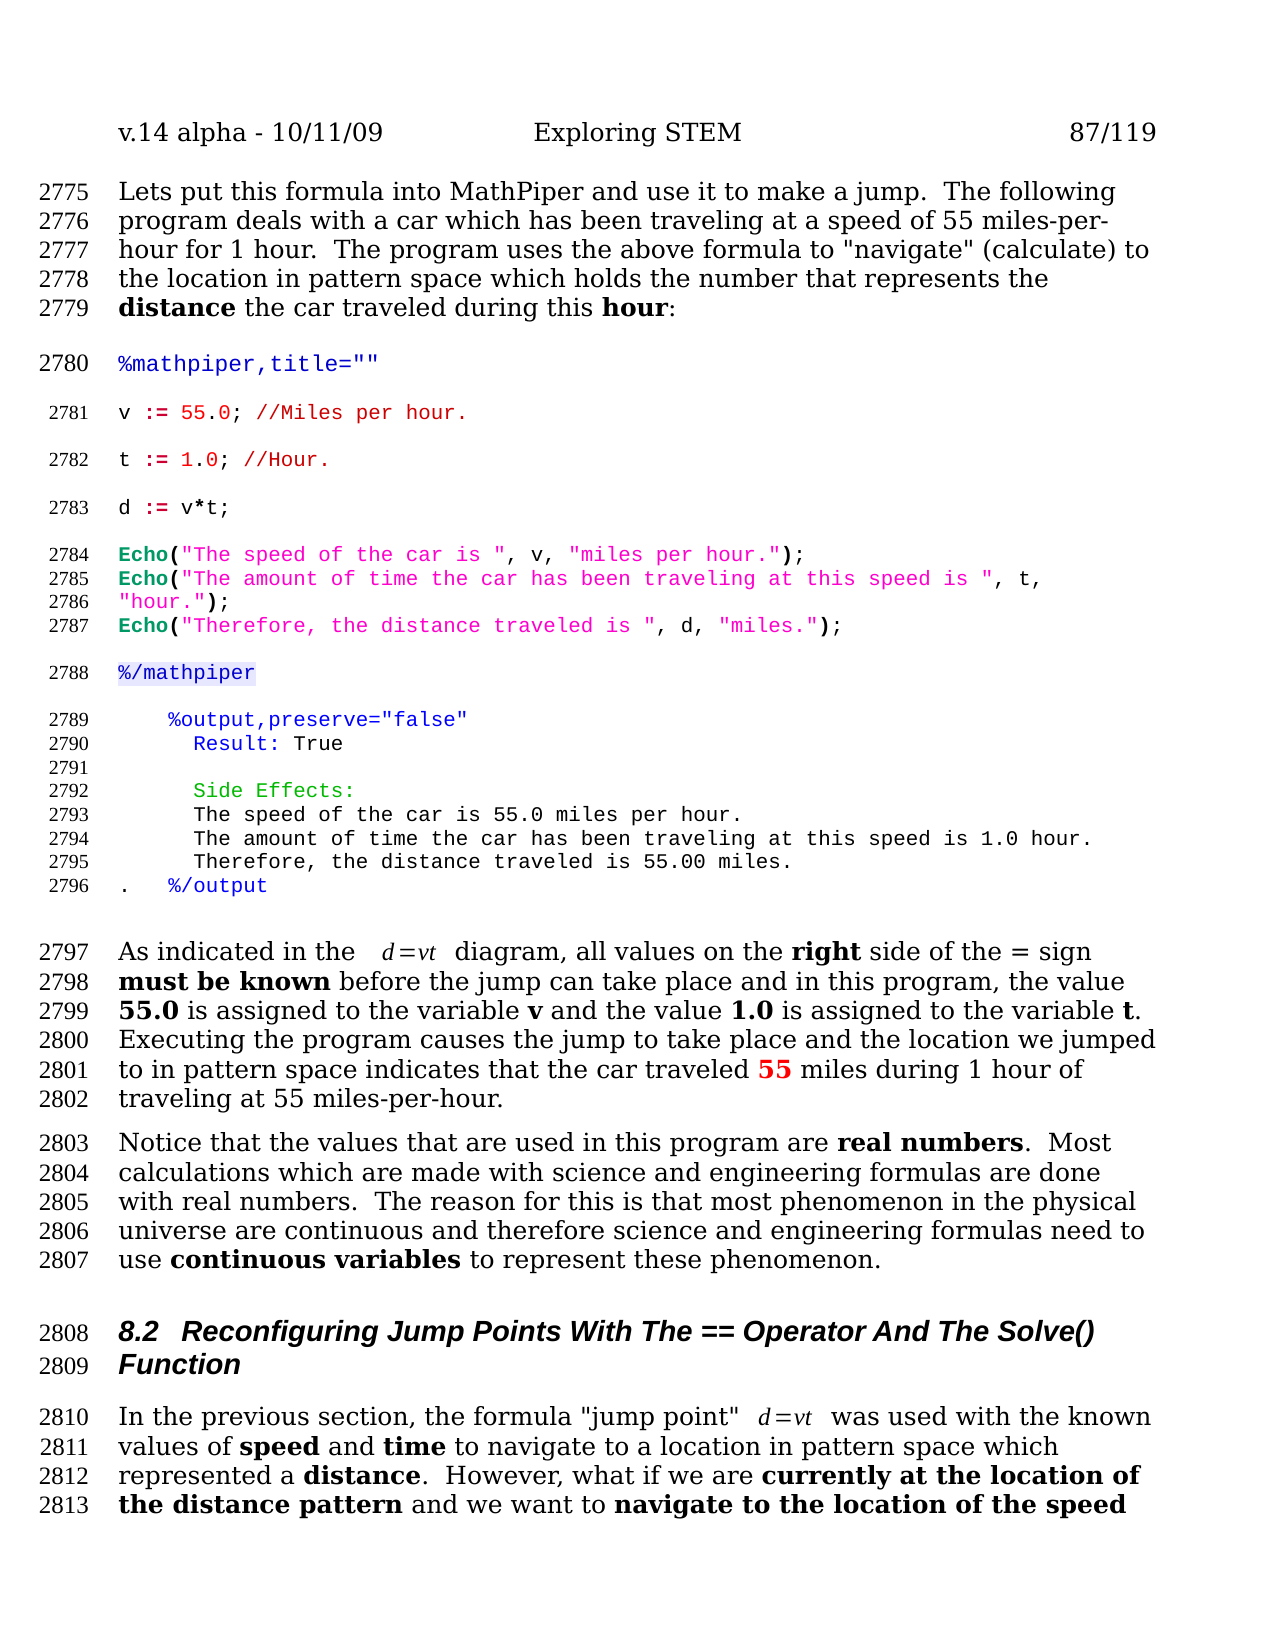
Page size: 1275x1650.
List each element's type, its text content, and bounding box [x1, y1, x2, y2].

text As indicated in the diagram, all values on the right side of the = sign must be known before the jump can take place and in this program, the value 55.0 is assigned to the variable v and the value 1.0 is assigned to the variable t. Executing the program causes the jump to take place and the location we jumped to in pattern space indicates that the car traveled 55 miles during 1 hour of traveling at 55 miles-per-hour. [118, 937, 1157, 1113]
text Echo("The amount of time the car has been traveling at this speed is ", t, "hour."); [118, 568, 1157, 615]
text Result: True [118, 733, 1157, 757]
text Echo("The speed of the car is ", v, "miles per hour."); [118, 544, 1157, 568]
text Side Effects: [118, 780, 1157, 804]
text %mathpiper,title="" [118, 352, 1157, 378]
text Notice that the values that are used in this program are real numbers. Most calculations which are made with science and engineering formulas are done with real numbers. The reason for this is that most phenomenon in the physical universe are continuous and therefore science and engineering formulas need to use continuous variables to represent these phenomenon. [118, 1128, 1157, 1274]
text %output,preserve="false" [118, 709, 1157, 733]
text The amount of time the car has been traveling at this speed is 1.0 hour. [118, 828, 1157, 851]
subtitle Reconfiguring Jump Points With The == Operator And The Solve() Function [118, 1314, 1157, 1381]
text In the previous section, the formula "jump point"was used with the known values of speed and time to navigate to a location in pattern space which represented a distance. However, what if we are currently at the location of the distance pattern and we want to navigate to the location of the speed [118, 1402, 1157, 1519]
text v := 55.0; //Miles per hour. [118, 402, 1157, 426]
text Lets put this formula into MathPiper and use it to make a jump. The following program deals with a car which has been traveling at a speed of 55 miles-per-hour for 1 hour. The program uses the above formula to "navigate" (calculate) to the location in pattern space which holds the number that represents the distance the car traveled during this hour: [118, 177, 1157, 323]
text %/mathpiper [118, 662, 1157, 686]
text t := 1.0; //Hour. [118, 449, 1157, 473]
text Therefore, the distance traveled is 55.00 miles. [118, 851, 1157, 875]
text . %/output [118, 875, 1157, 899]
text The speed of the car is 55.0 miles per hour. [118, 804, 1157, 828]
text Echo("Therefore, the distance traveled is ", d, "miles."); [118, 615, 1157, 638]
text d := v*t; [118, 497, 1157, 520]
